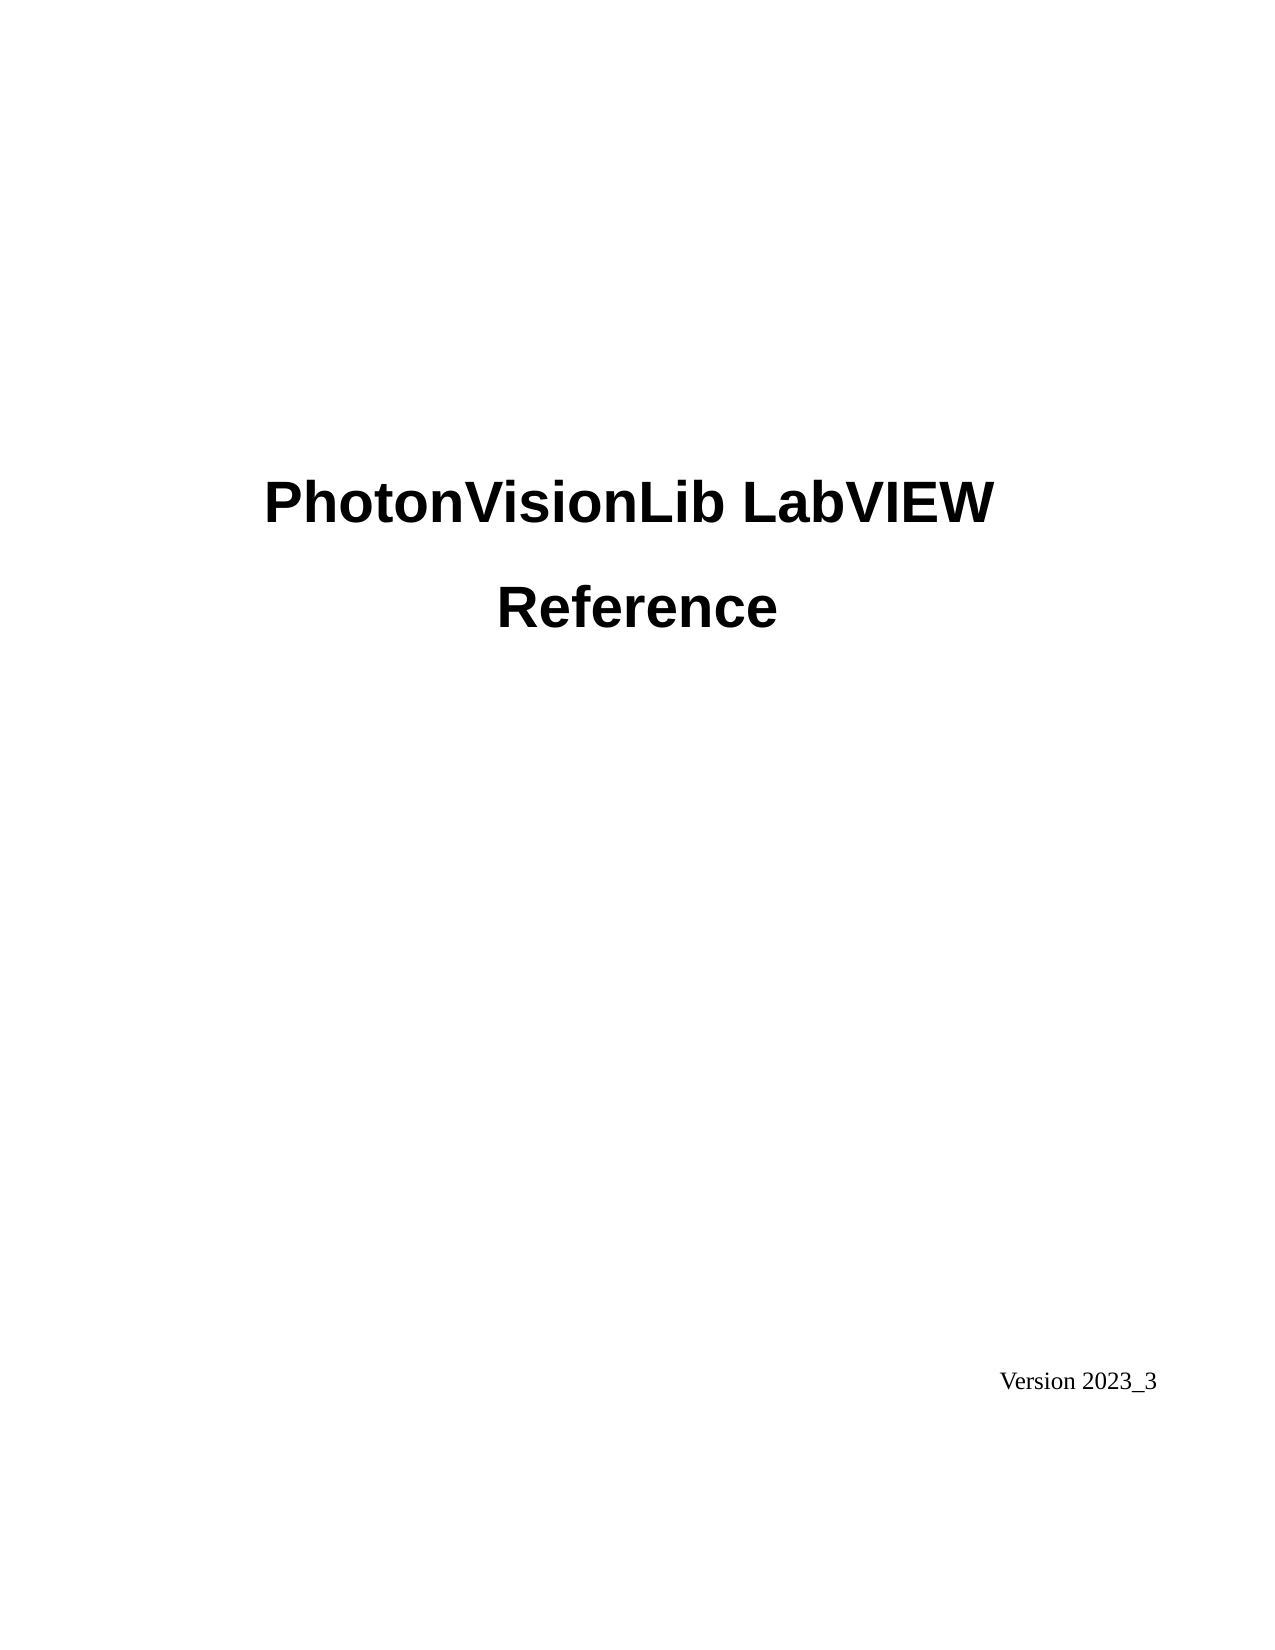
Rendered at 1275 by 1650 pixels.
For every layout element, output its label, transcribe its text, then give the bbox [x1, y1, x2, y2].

title PhotonVisionLib LabVIEW [118, 468, 1157, 535]
title Reference [118, 572, 1157, 639]
text Version 2023_3 [118, 1366, 1157, 1395]
